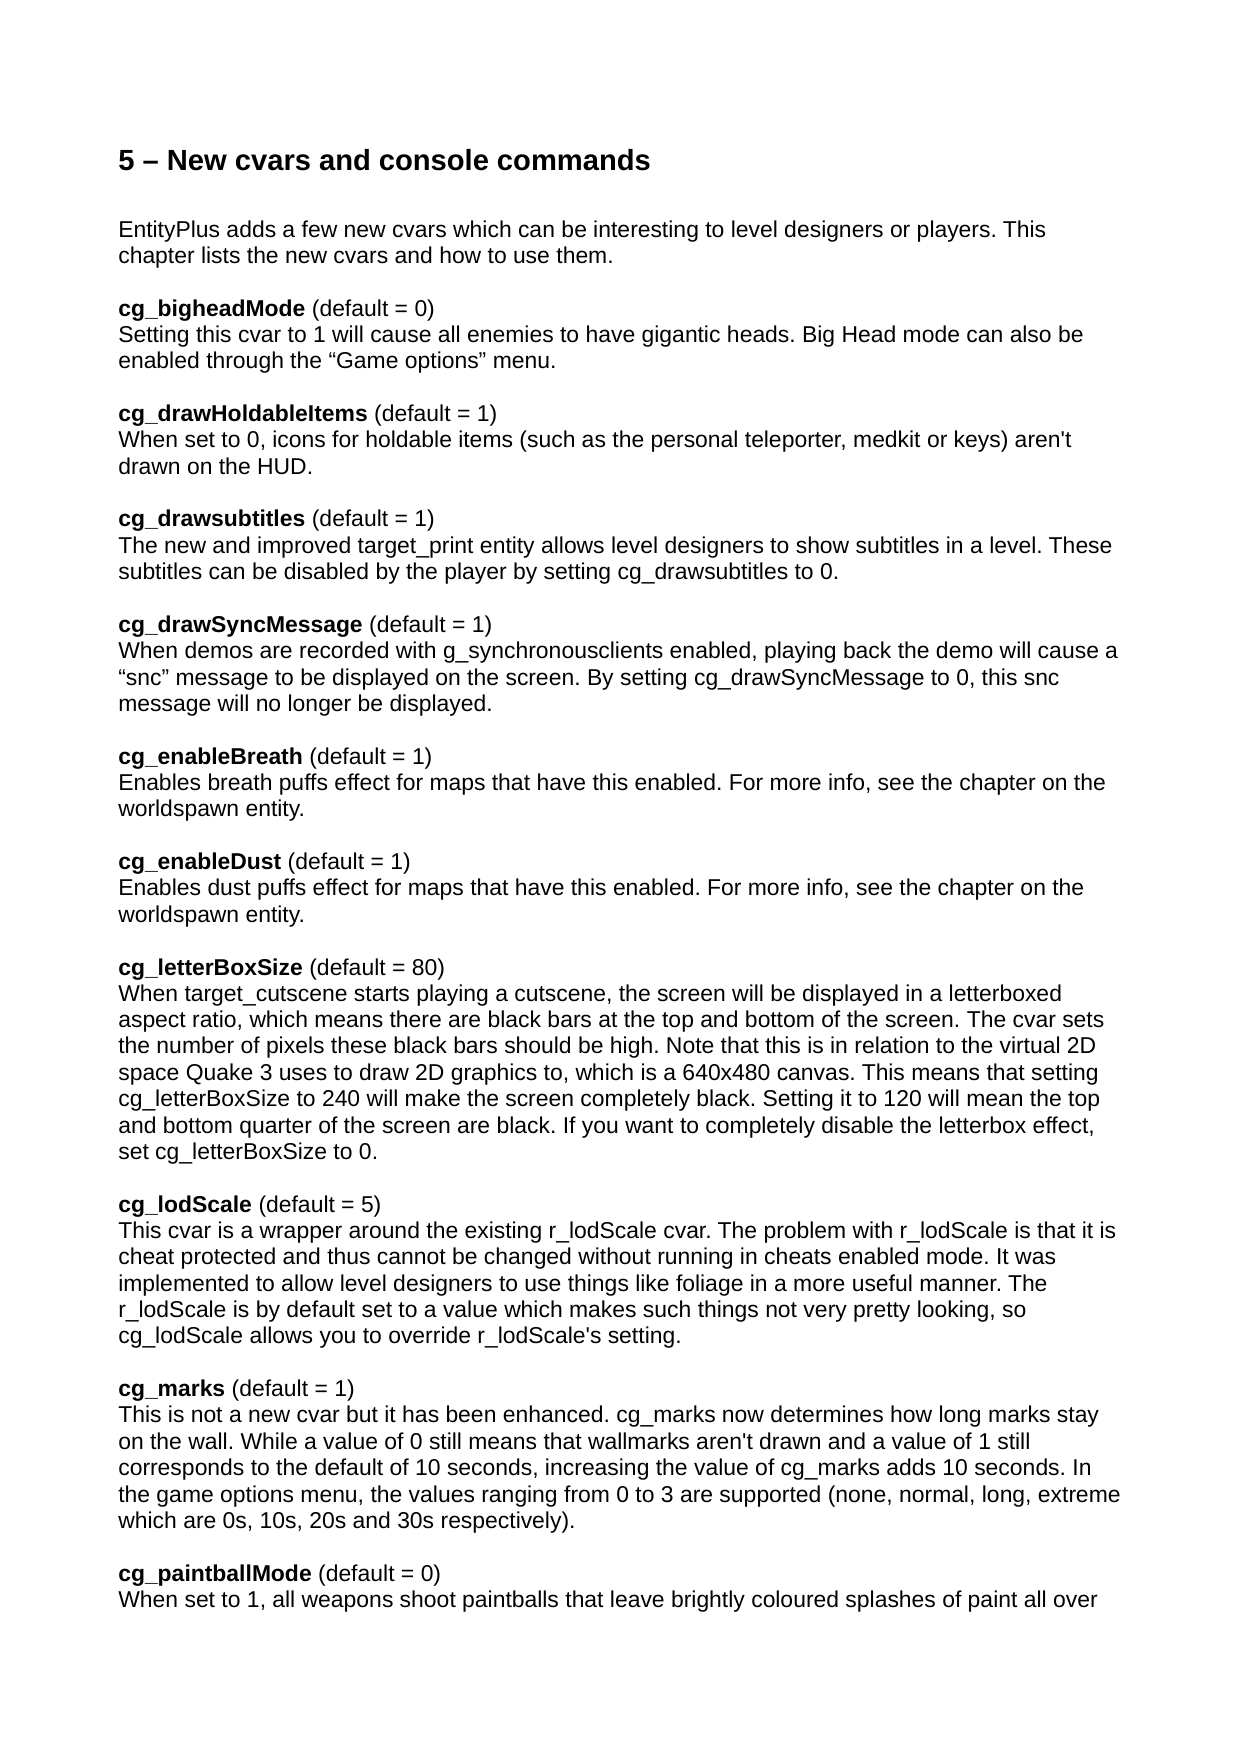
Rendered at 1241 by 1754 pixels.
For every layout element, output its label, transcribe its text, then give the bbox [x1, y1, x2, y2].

text Enables dust puffs effect for maps that have this enabled. For more info, see the chapter on the worldspawn entity. [118, 874, 1122, 927]
text cg_marks (default = 1) [118, 1375, 1122, 1401]
text EntityPlus adds a few new cvars which can be interesting to level designers or players. This chapter lists the new cvars and how to use them. [118, 216, 1122, 268]
text When demos are recorded with g_synchronousclients enabled, playing back the demo will cause a “snc” message to be displayed on the screen. By setting cg_drawSyncMessage to 0, this snc message will no longer be displayed. [118, 637, 1122, 716]
text cg_enableDust (default = 1) [118, 848, 1122, 874]
text When target_cutscene starts playing a cutscene, the screen will be displayed in a letterboxed aspect ratio, which means there are black bars at the top and bottom of the screen. The cvar sets the number of pixels these black bars should be high. Note that this is in relation to the virtual 2D space Quake 3 uses to draw 2D graphics to, which is a 640x480 canvas. This means that setting cg_letterBoxSize to 240 will make the screen completely black. Setting it to 120 will mean the top and bottom quarter of the screen are black. If you want to completely disable the letterbox effect, set cg_letterBoxSize to 0. [118, 980, 1122, 1164]
subtitle 5 – New cvars and console commands [118, 143, 1122, 177]
text When set to 1, all weapons shoot paintballs that leave brightly coloured splashes of paint all over [118, 1586, 1122, 1612]
text Enables breath puffs effect for maps that have this enabled. For more info, see the chapter on the worldspawn entity. [118, 769, 1122, 822]
text cg_letterBoxSize (default = 80) [118, 953, 1122, 980]
text cg_lodScale (default = 5) [118, 1191, 1122, 1217]
text cg_bigheadMode (default = 0) [118, 294, 1122, 321]
text The new and improved target_print entity allows level designers to show subtitles in a level. These subtitles can be disabled by the player by setting cg_drawsubtitles to 0. [118, 532, 1122, 584]
text Setting this cvar to 1 will cause all enemies to have gigantic heads. Big Head mode can also be enabled through the “Game options” menu. [118, 321, 1122, 374]
text cg_drawHoldableItems (default = 1) [118, 400, 1122, 426]
text This is not a new cvar but it has been enhanced. cg_marks now determines how long marks stay on the wall. While a value of 0 still means that wallmarks aren't drawn and a value of 1 still corresponds to the default of 10 seconds, increasing the value of cg_marks adds 10 seconds. In the game options menu, the values ranging from 0 to 3 are supported (none, normal, long, extreme which are 0s, 10s, 20s and 30s respectively). [118, 1401, 1122, 1533]
text When set to 0, icons for holdable items (such as the personal teleporter, medkit or keys) aren't drawn on the HUD. [118, 426, 1122, 479]
text cg_paintballMode (default = 0) [118, 1559, 1122, 1586]
text cg_drawSyncMessage (default = 1) [118, 611, 1122, 637]
text cg_enableBreath (default = 1) [118, 743, 1122, 769]
text cg_drawsubtitles (default = 1) [118, 505, 1122, 532]
text This cvar is a wrapper around the existing r_lodScale cvar. The problem with r_lodScale is that it is cheat protected and thus cannot be changed without running in cheats enabled mode. It was implemented to allow level designers to use things like foliage in a more useful manner. The r_lodScale is by default set to a value which makes such things not very pretty looking, so cg_lodScale allows you to override r_lodScale's setting. [118, 1217, 1122, 1349]
